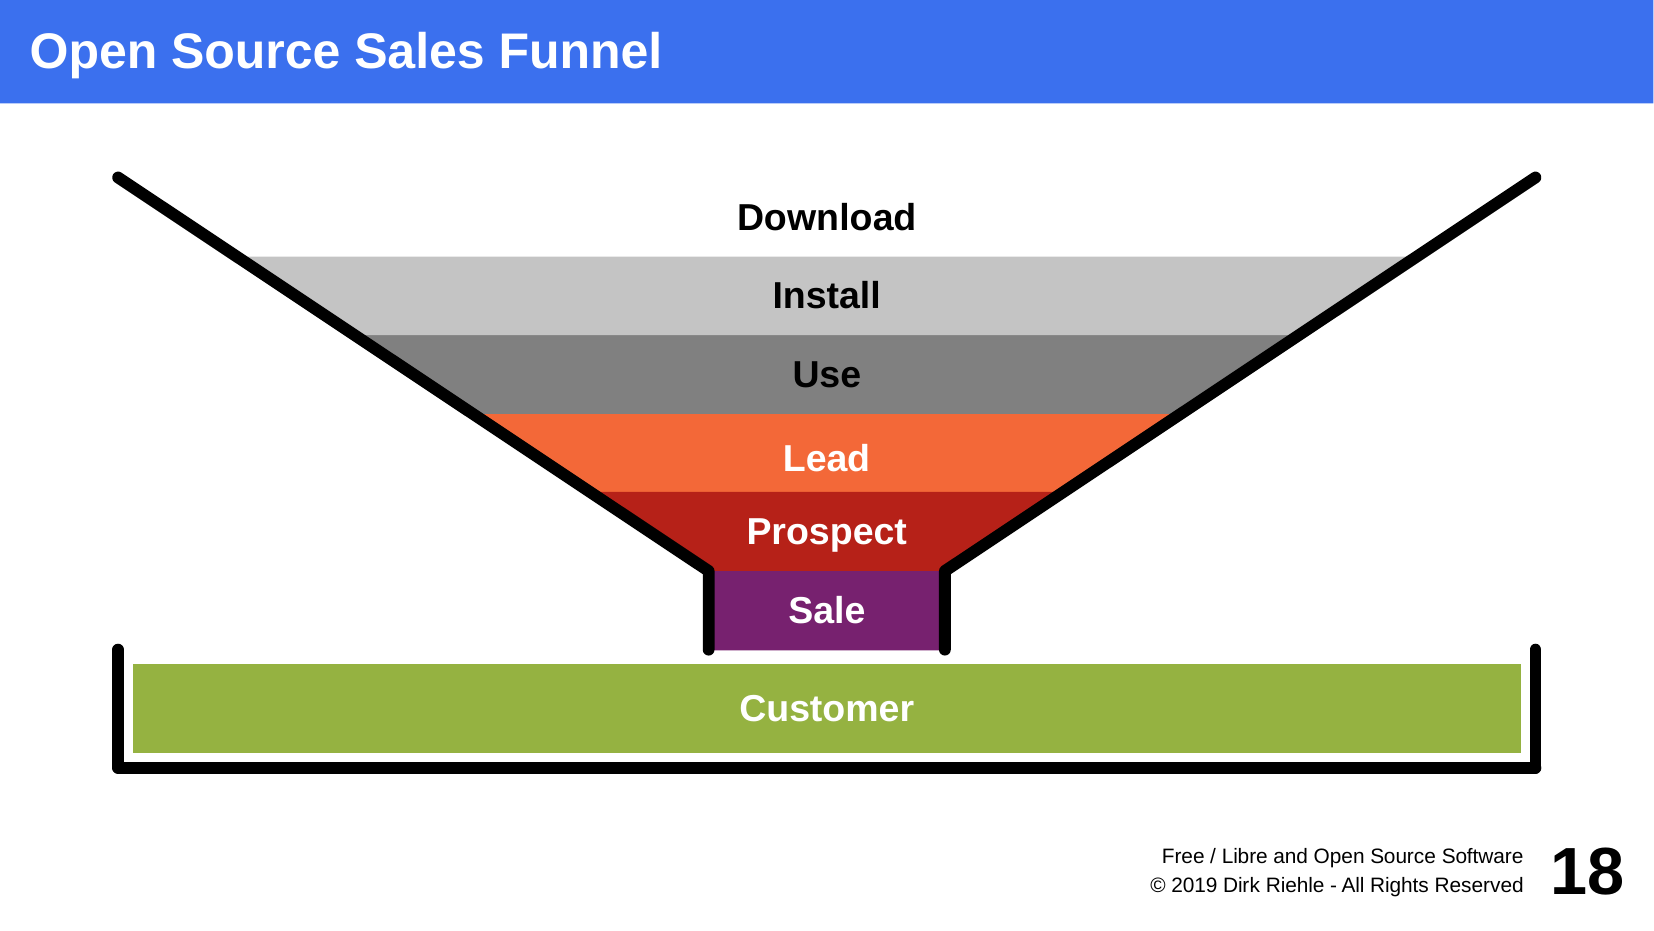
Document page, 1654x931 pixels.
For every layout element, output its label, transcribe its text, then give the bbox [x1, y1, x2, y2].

text_box Use [358, 336, 1295, 414]
text_box Lead [476, 414, 1178, 491]
text_box [118, 177, 1536, 768]
text_box Prospect [591, 491, 1062, 571]
text_box Sale [119, 571, 1535, 651]
title Open Source Sales Funnel [0, 0, 1654, 104]
text_box Install [240, 257, 1414, 336]
text_box Customer [119, 651, 1535, 767]
text_box Download [120, 177, 1534, 257]
